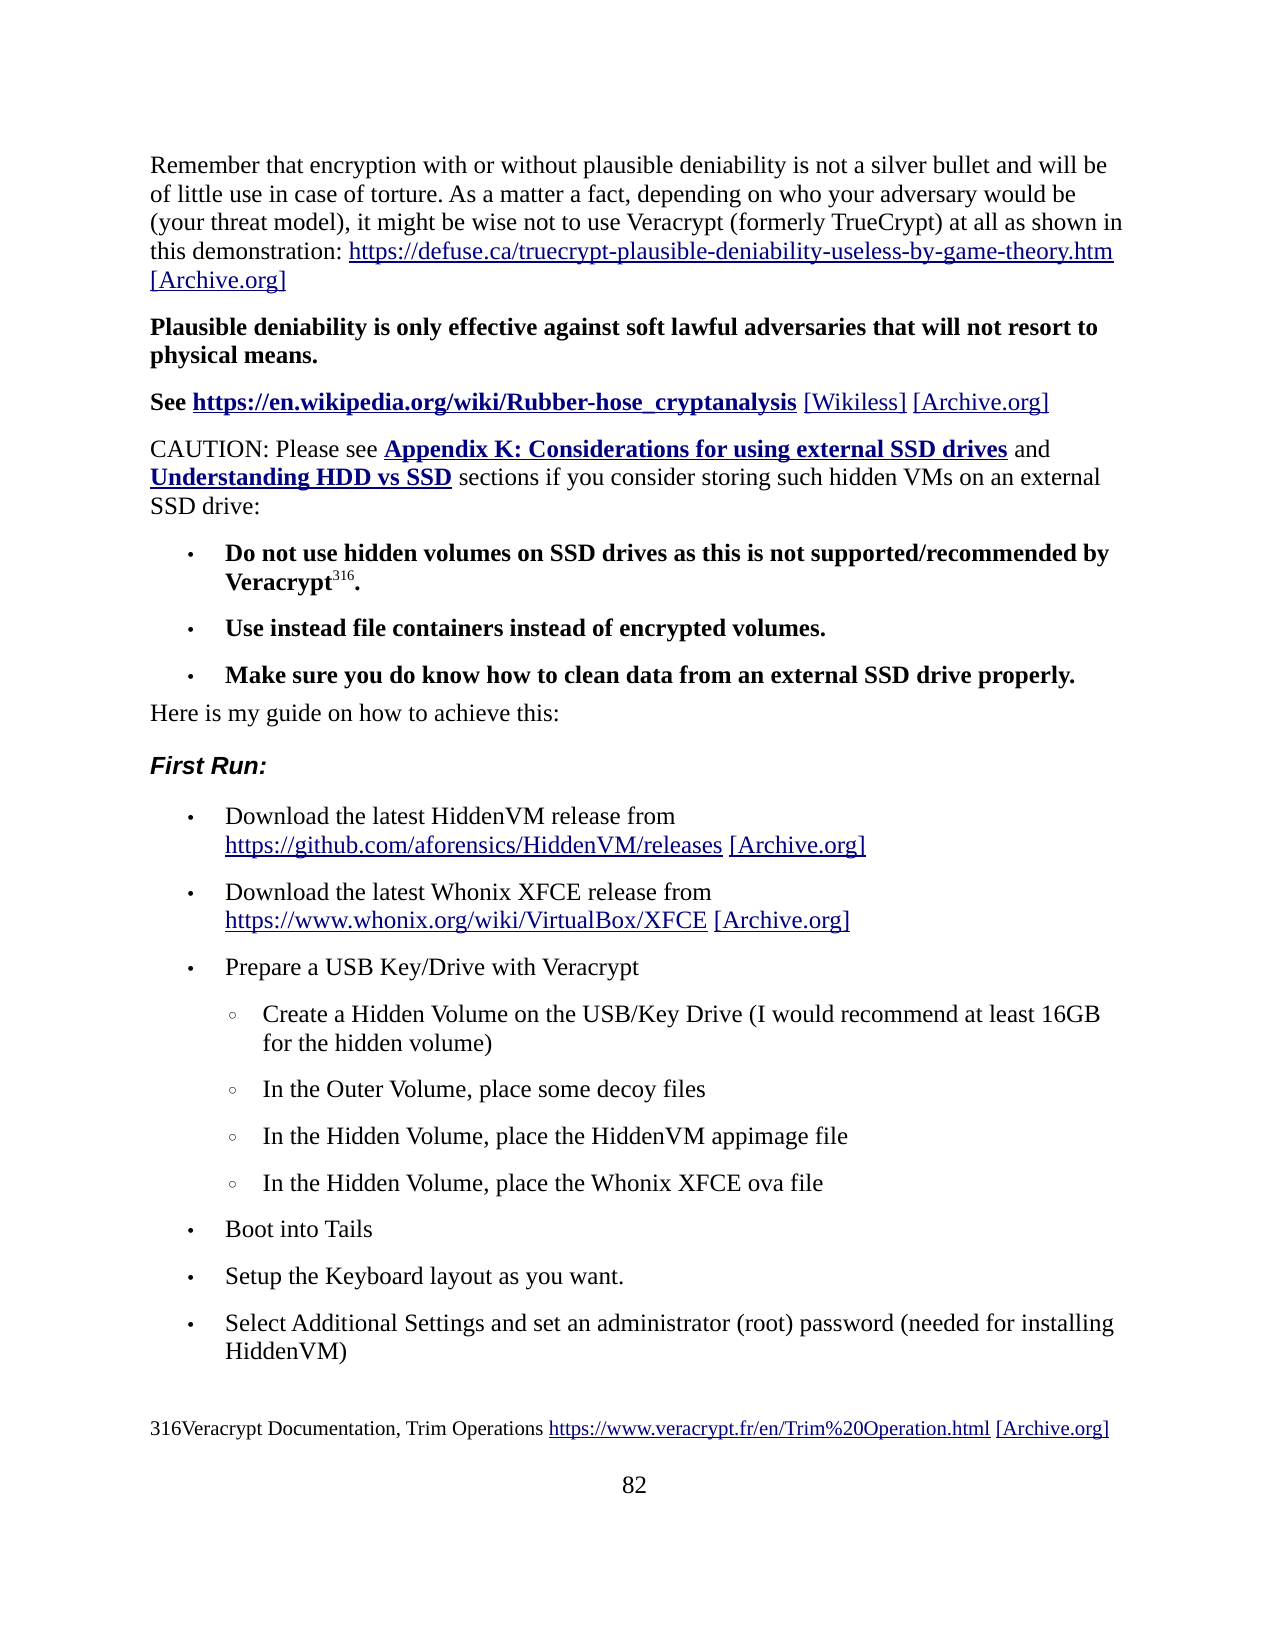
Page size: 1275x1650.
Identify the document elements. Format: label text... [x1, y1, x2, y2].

text CAUTION: Please see Appendix K: Considerations for using external SSD drives and Understanding HDD vs SSD sections if you consider storing such hidden VMs on an external SSD drive: [150, 434, 1125, 520]
list Download the latest HiddenVM release from https://github.com/aforensics/HiddenVM/releases [Archive.org] [187, 801, 1125, 859]
list In the Hidden Volume, place the Whonix XFCE ova file [225, 1168, 1125, 1196]
list Make sure you do know how to clean data from an external SSD drive properly. [187, 660, 1125, 689]
text Plausible deniability is only effective against soft lawful adversaries that will not resort to physical means. [150, 312, 1125, 369]
list Veracrypt Documentation, Trim Operations https://www.veracrypt.fr/en/Trim%20Operation.html [Archive.org] [150, 1416, 1125, 1440]
list Download the latest Whonix XFCE release from https://www.whonix.org/wiki/VirtualBox/XFCE [Archive.org] [187, 877, 1125, 934]
list In the Hidden Volume, place the HiddenVM appimage file [225, 1121, 1125, 1150]
list Use instead file containers instead of encrypted volumes. [187, 613, 1125, 642]
subtitle First Run: [150, 751, 1125, 780]
text Here is my guide on how to achieve this: [150, 698, 1125, 726]
list Create a Hidden Volume on the USB/Key Drive (I would recommend at least 16GB for the hidden volume) [225, 999, 1125, 1056]
text See https://en.wikipedia.org/wiki/Rubber-hose_cryptanalysis [Wikiless] [Archive.org] [150, 387, 1125, 416]
list Prepare a USB Key/Drive with Veracrypt [187, 952, 1125, 981]
list Boot into Tails [187, 1214, 1125, 1243]
list Setup the Keyboard layout as you want. [187, 1261, 1125, 1290]
list In the Outer Volume, place some decoy files [225, 1074, 1125, 1103]
text Remember that encryption with or without plausible deniability is not a silver bullet and will be of little use in case of torture. As a matter a fact, depending on who your adversary would be (your threat model), it might be wise not to use Veracrypt (formerly TrueCrypt) at all as shown in this demonstration: https://defuse.ca/truecrypt-plausible-deniability-useless-by-game-theory.htm [Archive.org] [150, 150, 1125, 294]
list Do not use hidden volumes on SSD drives as this is not supported/recommended by Veracrypt. [187, 538, 1125, 595]
list Select Additional Settings and set an administrator (root) password (needed for installing HiddenVM) [187, 1308, 1125, 1365]
